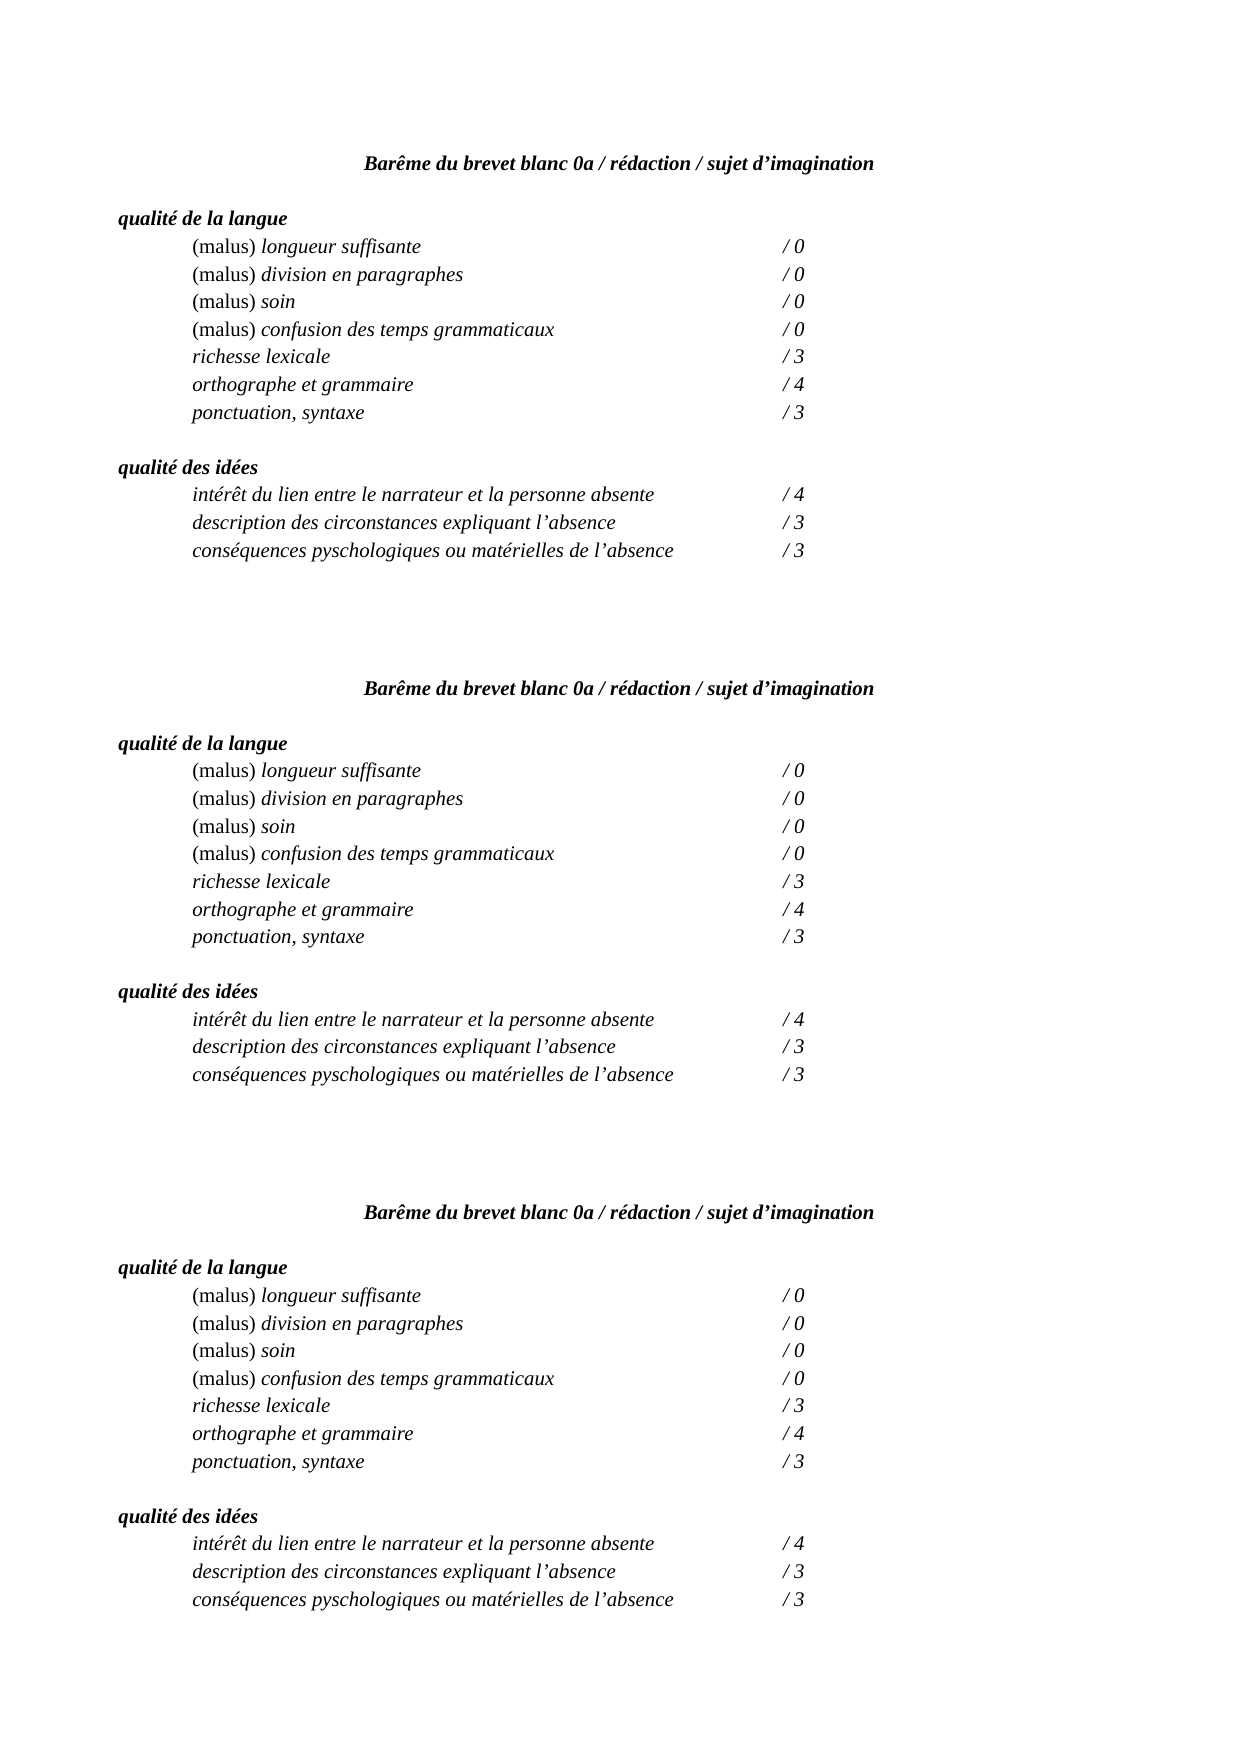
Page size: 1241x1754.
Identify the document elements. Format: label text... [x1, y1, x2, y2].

text (malus) division en paragraphes / 0 [118, 1311, 1122, 1334]
text richesse lexicale / 3 [118, 1393, 1122, 1417]
text (malus) confusion des temps grammaticaux / 0 [118, 317, 1122, 341]
text (malus) longueur suffisante / 0 [118, 234, 1122, 258]
text Barême du brevet blanc 0a / rédaction / sujet d’imagination [118, 1200, 1122, 1224]
text qualité des idées [118, 979, 1122, 1003]
text (malus) confusion des temps grammaticaux / 0 [118, 1366, 1122, 1390]
text conséquences pyschologiques ou matérielles de l’absence / 3 [118, 1587, 1122, 1611]
text description des circonstances expliquant l’absence / 3 [118, 1034, 1122, 1058]
text (malus) longueur suffisante / 0 [118, 758, 1122, 782]
text richesse lexicale / 3 [118, 344, 1122, 368]
text intérêt du lien entre le narrateur et la personne absente / 4 [118, 1531, 1122, 1555]
text description des circonstances expliquant l’absence / 3 [118, 1559, 1122, 1583]
text qualité de la langue [118, 731, 1122, 755]
text (malus) division en paragraphes / 0 [118, 262, 1122, 286]
text Barême du brevet blanc 0a / rédaction / sujet d’imagination [118, 151, 1122, 175]
text (malus) longueur suffisante / 0 [118, 1283, 1122, 1307]
text orthographe et grammaire / 4 [118, 896, 1122, 921]
text ponctuation, syntaxe / 3 [118, 1448, 1122, 1473]
text description des circonstances expliquant l’absence / 3 [118, 510, 1122, 534]
text orthographe et grammaire / 4 [118, 372, 1122, 396]
text (malus) soin / 0 [118, 1338, 1122, 1362]
text intérêt du lien entre le narrateur et la personne absente / 4 [118, 482, 1122, 506]
text qualité des idées [118, 455, 1122, 479]
text qualité de la langue [118, 206, 1122, 230]
text Barême du brevet blanc 0a / rédaction / sujet d’imagination [118, 676, 1122, 700]
text ponctuation, syntaxe / 3 [118, 924, 1122, 948]
text intérêt du lien entre le narrateur et la personne absente / 4 [118, 1007, 1122, 1031]
text qualité de la langue [118, 1255, 1122, 1279]
text (malus) division en paragraphes / 0 [118, 786, 1122, 810]
text conséquences pyschologiques ou matérielles de l’absence / 3 [118, 1062, 1122, 1086]
text orthographe et grammaire / 4 [118, 1421, 1122, 1445]
text (malus) soin / 0 [118, 814, 1122, 838]
text qualité des idées [118, 1504, 1122, 1528]
text (malus) soin / 0 [118, 289, 1122, 313]
text richesse lexicale / 3 [118, 869, 1122, 893]
text ponctuation, syntaxe / 3 [118, 399, 1122, 424]
text (malus) confusion des temps grammaticaux / 0 [118, 841, 1122, 865]
text conséquences pyschologiques ou matérielles de l’absence / 3 [118, 538, 1122, 562]
